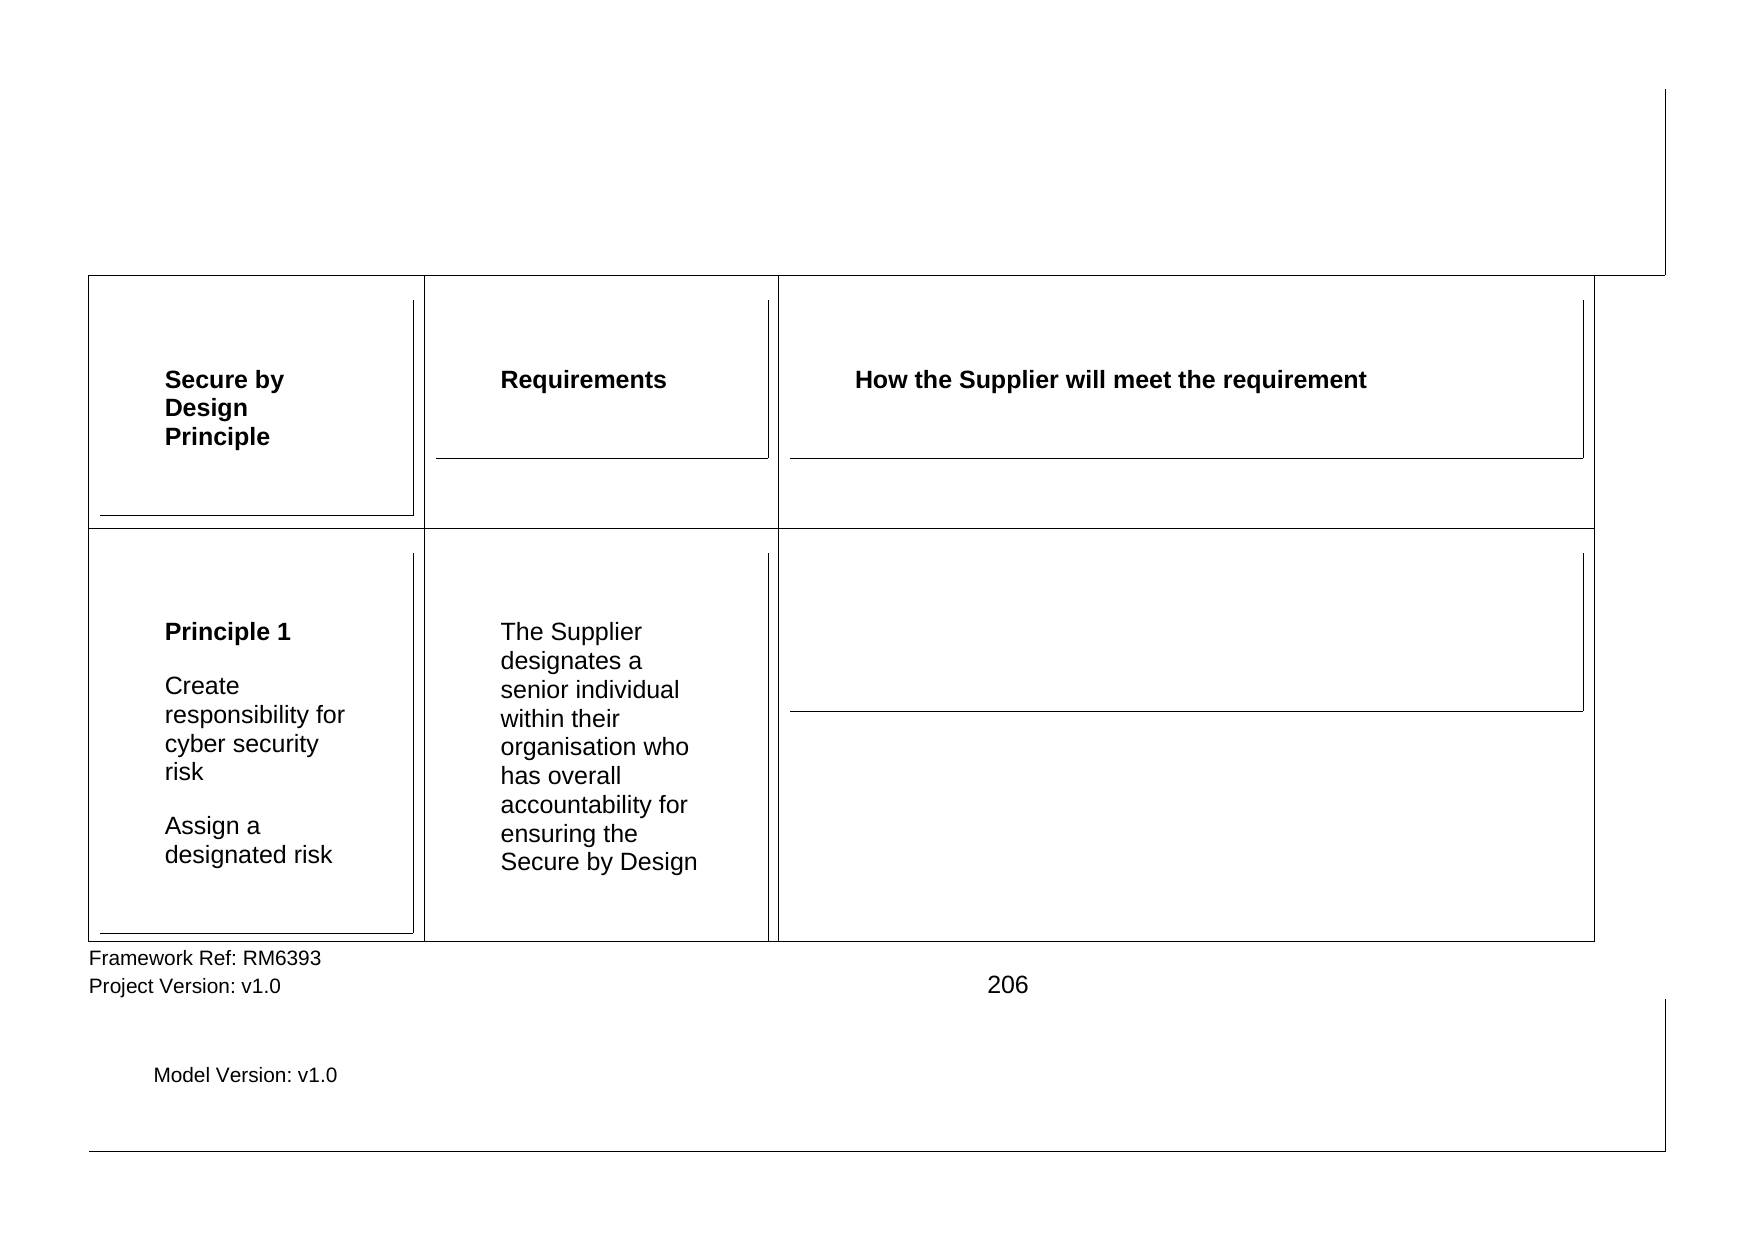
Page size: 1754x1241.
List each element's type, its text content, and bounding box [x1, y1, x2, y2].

table_cell The Supplier designates a senior individual within their organisation who has overall accountability for ensuring the Secure by Design [425, 529, 778, 941]
table_cell [779, 529, 1594, 941]
table_header Secure by Design Principle [89, 276, 424, 528]
table_cell Principle 1 Create responsibility for cyber security risk Assign a designated risk [89, 529, 424, 941]
table_header Requirements [425, 276, 778, 528]
table_header How the Supplier will meet the requirement [779, 276, 1594, 528]
